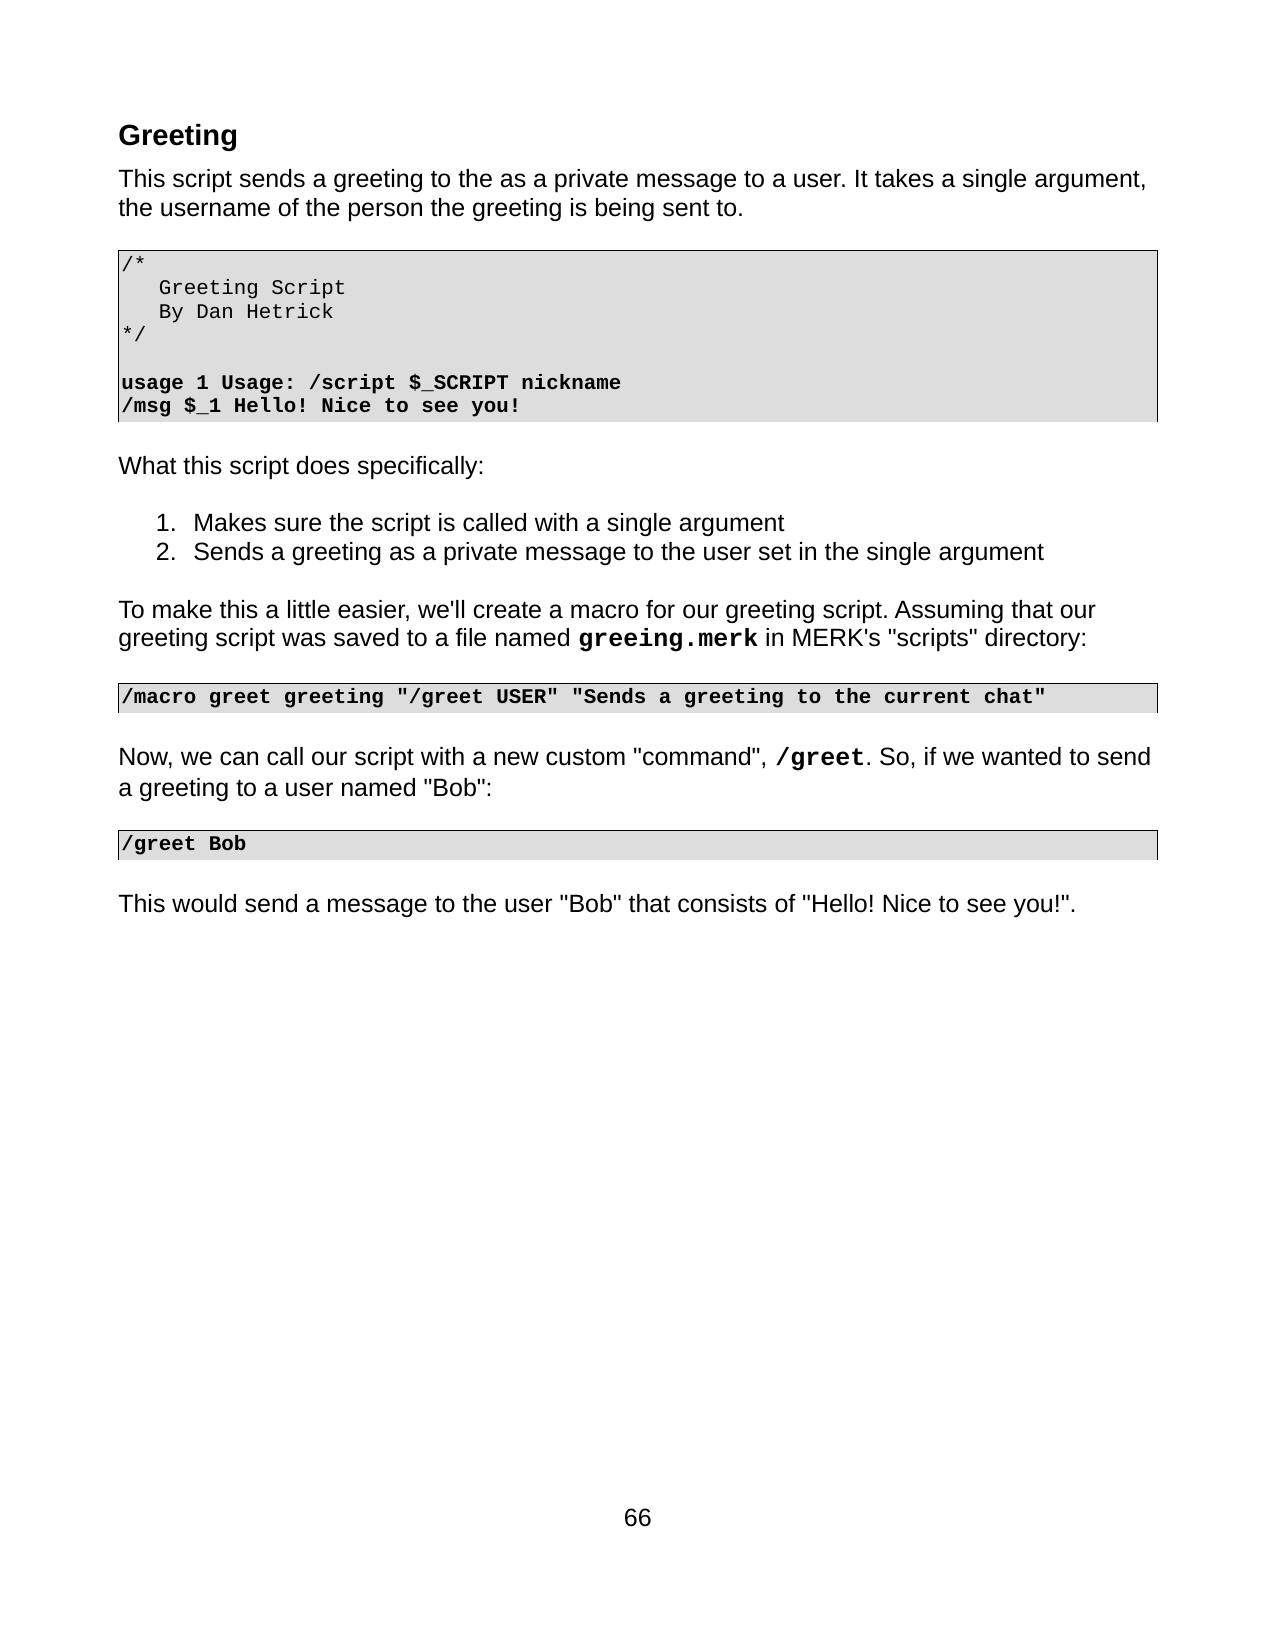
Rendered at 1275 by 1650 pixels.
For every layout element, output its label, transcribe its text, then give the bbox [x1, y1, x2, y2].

text This script sends a greeting to the as a private message to a user. It takes a single argument, the username of the person the greeting is being sent to. [118, 164, 1157, 222]
list Sends a greeting as a private message to the user set in the single argument [156, 537, 1157, 566]
text What this script does specifically: [118, 451, 1157, 479]
table_header /greet Bob [119, 831, 1157, 860]
text This would send a message to the user "Bob" that consists of "Hello! Nice to see you!". [118, 888, 1157, 917]
table_header /* Greeting Script By Dan Hetrick */ usage 1 Usage: /script $_SCRIPT nickname /msg $_1 Hello! Nice to see you! [119, 251, 1157, 422]
text To make this a little easier, we'll create a macro for our greeting script. Assuming that our greeting script was saved to a file named greeing.merk in MERK's "scripts" directory: [118, 594, 1157, 654]
table_header /macro greet greeting "/greet USER" "Sends a greeting to the current chat" [119, 684, 1157, 713]
text Now, we can call our script with a new custom "command", /greet. So, if we wanted to send a greeting to a user named "Bob": [118, 742, 1157, 801]
subtitle Greeting [118, 118, 1157, 152]
list Makes sure the script is called with a single argument [156, 508, 1157, 537]
